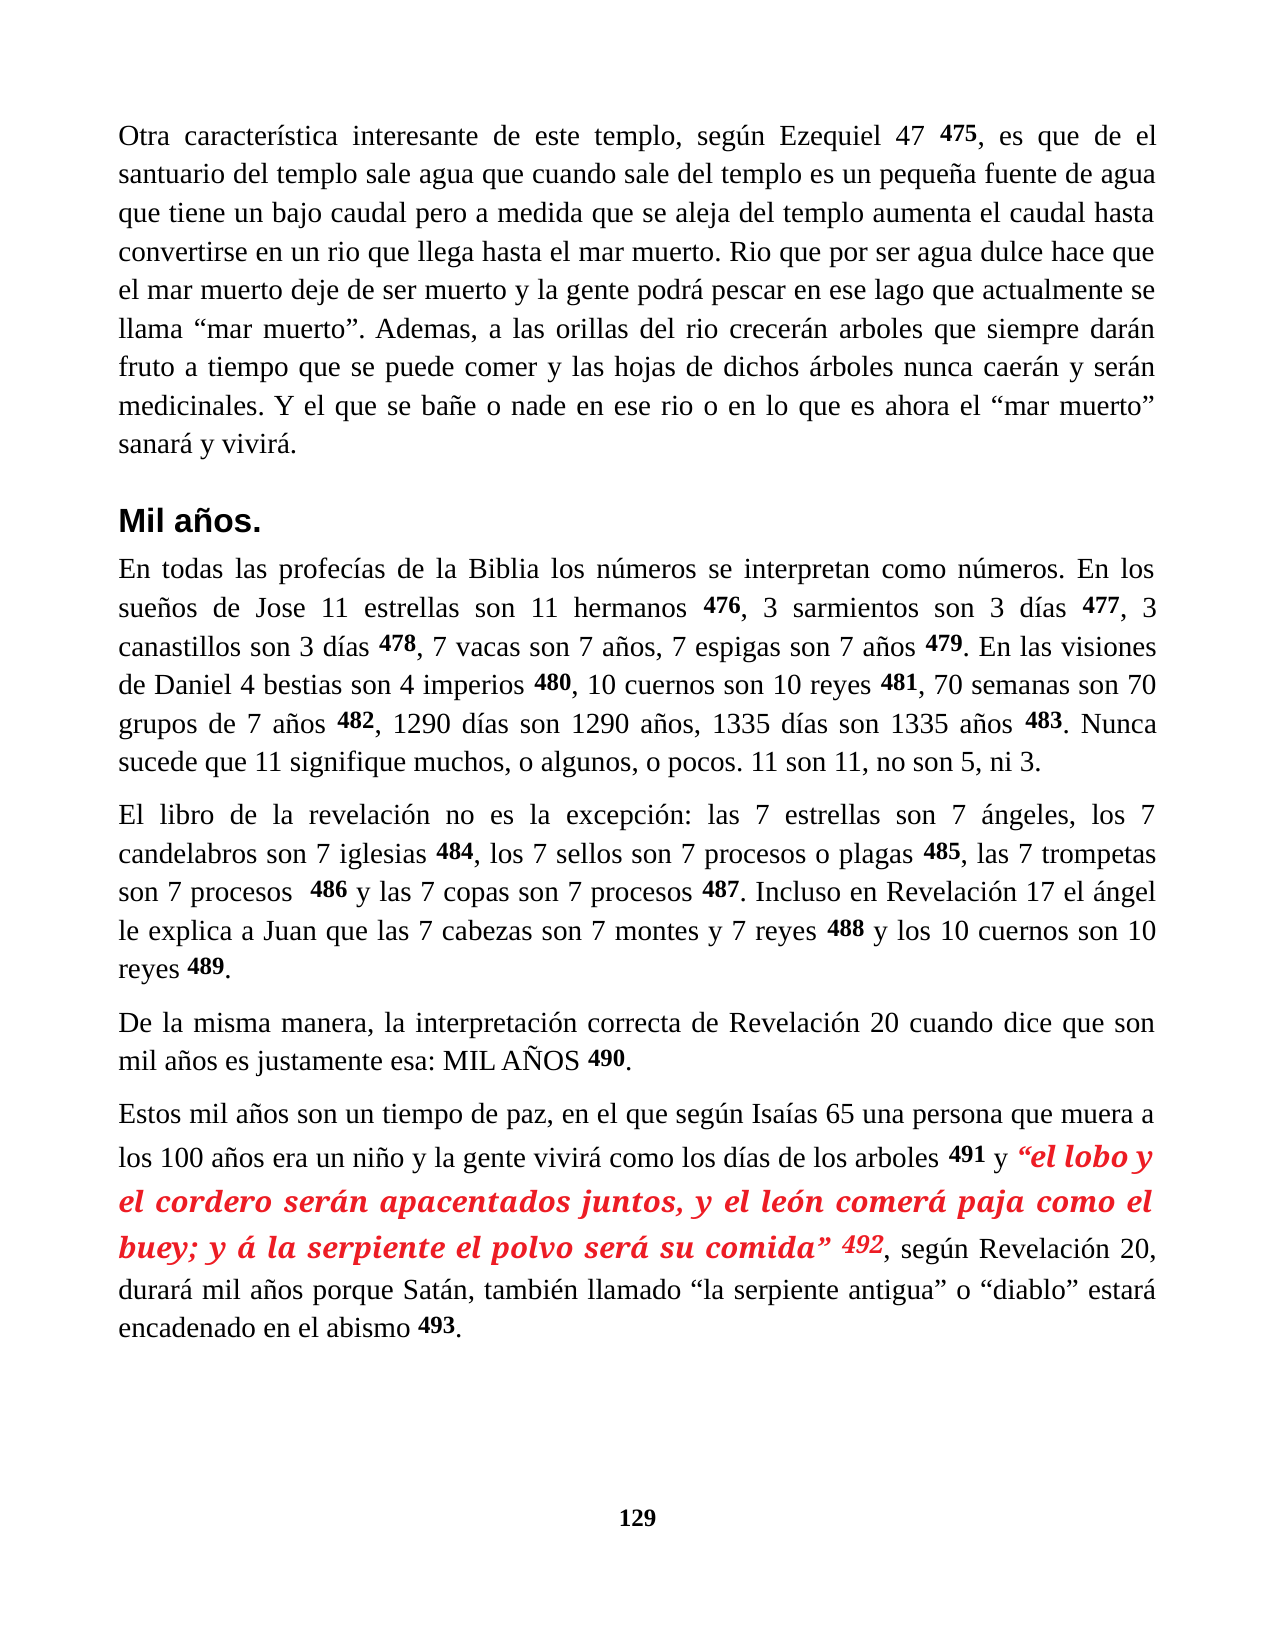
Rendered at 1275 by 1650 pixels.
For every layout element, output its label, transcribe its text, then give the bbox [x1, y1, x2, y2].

text En todas las profecías de la Biblia los números se interpretan como números. En los sueños de Jose 11 estrellas son 11 hermanos , 3 sarmientos son 3 días , 3 canastillos son 3 días , 7 vacas son 7 años, 7 espigas son 7 años . En las visiones de Daniel 4 bestias son 4 imperios , 10 cuernos son 10 reyes , 70 semanas son 70 grupos de 7 años , 1290 días son 1290 años, 1335 días son 1335 años . Nunca sucede que 11 signifique muchos, o algunos, o pocos. 11 son 11, no son 5, ni 3. [118, 552, 1157, 778]
text Estos mil años son un tiempo de paz, en el que según Isaías 65 una persona que muera a los 100 años era un niño y la gente vivirá como los días de los arboles y “el lobo y el cordero serán apacentados juntos, y el león comerá paja como el buey; y á la serpiente el polvo será su comida” , según Revelación 20, durará mil años porque Satán, también llamado “la serpiente antigua” o “diablo” estará encadenado en el abismo . [118, 1096, 1157, 1344]
subtitle Mil años. [118, 500, 1157, 539]
text Otra característica interesante de este templo, según Ezequiel 47 , es que de el santuario del templo sale agua que cuando sale del templo es un pequeña fuente de agua que tiene un bajo caudal pero a medida que se aleja del templo aumenta el caudal hasta convertirse en un rio que llega hasta el mar muerto. Rio que por ser agua dulce hace que el mar muerto deje de ser muerto y la gente podrá pescar en ese lago que actualmente se llama “mar muerto”. Ademas, a las orillas del rio crecerán arboles que siempre darán fruto a tiempo que se puede comer y las hojas de dichos árboles nunca caerán y serán medicinales. Y el que se bañe o nade en ese rio o en lo que es ahora el “mar muerto” sanará y vivirá. [118, 118, 1157, 460]
text De la misma manera, la interpretación correcta de Revelación 20 cuando dice que son mil años es justamente esa: MIL AÑOS . [118, 1005, 1157, 1077]
text El libro de la revelación no es la excepción: las 7 estrellas son 7 ángeles, los 7 candelabros son 7 iglesias , los 7 sellos son 7 procesos o plagas , las 7 trompetas son 7 procesos y las 7 copas son 7 procesos . Incluso en Revelación 17 el ángel le explica a Juan que las 7 cabezas son 7 montes y 7 reyes y los 10 cuernos son 10 reyes . [118, 797, 1157, 985]
